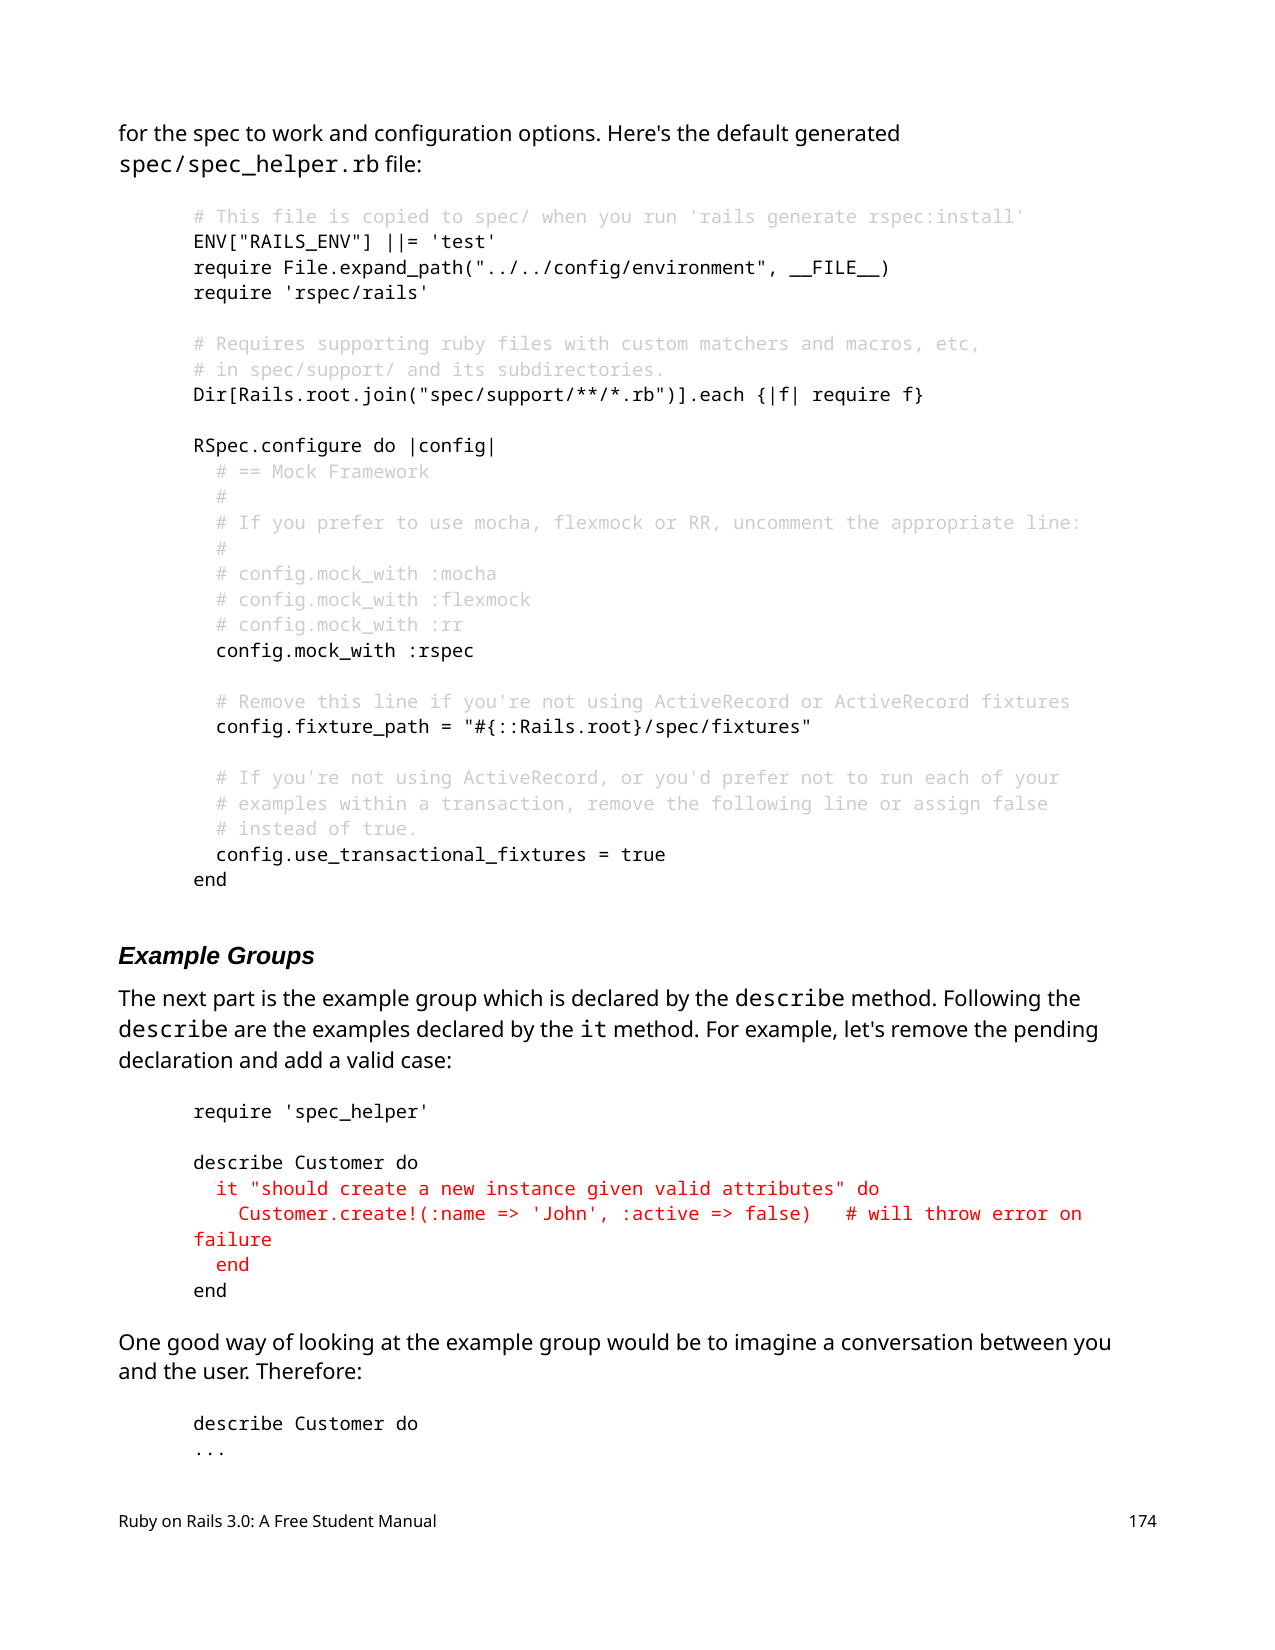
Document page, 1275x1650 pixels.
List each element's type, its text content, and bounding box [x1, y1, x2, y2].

text for the spec to work and configuration options. Here's the default generated spec/spec_helper.rb file: [118, 118, 1157, 179]
text describe Customer do ... [193, 1410, 1157, 1461]
text One good way of looking at the example group would be to imagine a conversation between you and the user. Therefore: [118, 1327, 1157, 1386]
subtitle Example Groups [118, 941, 1157, 970]
text The next part is the example group which is declared by the describe method. Following the describe are the examples declared by the it method. For example, let's remove the pending declaration and add a valid case: [118, 982, 1157, 1074]
text # This file is copied to spec/ when you run 'rails generate rspec:install' ENV["RAILS_ENV"] ||= 'test' require File.expand_path("../../config/environment", __FILE__) require 'rspec/rails' # Requires supporting ruby files with custom matchers and macros, etc, # in spec/support/ and its subdirectories. Dir[Rails.root.join("spec/support/**/*.rb")].each {|f| require f} RSpec.configure do |config| # == Mock Framework # # If you prefer to use mocha, flexmock or RR, uncomment the appropriate line: # # config.mock_with :mocha # config.mock_with :flexmock # config.mock_with :rr config.mock_with :rspec # Remove this line if you're not using ActiveRecord or ActiveRecord fixtures config.fixture_path = "#{::Rails.root}/spec/fixtures" # If you're not using ActiveRecord, or you'd prefer not to run each of your # examples within a transaction, remove the following line or assign false # instead of true. config.use_transactional_fixtures = true end [193, 203, 1157, 892]
text require 'spec_helper' describe Customer do it "should create a new instance given valid attributes" do Customer.create!(:name => 'John', :active => false) # will throw error on failure end end [193, 1098, 1157, 1303]
